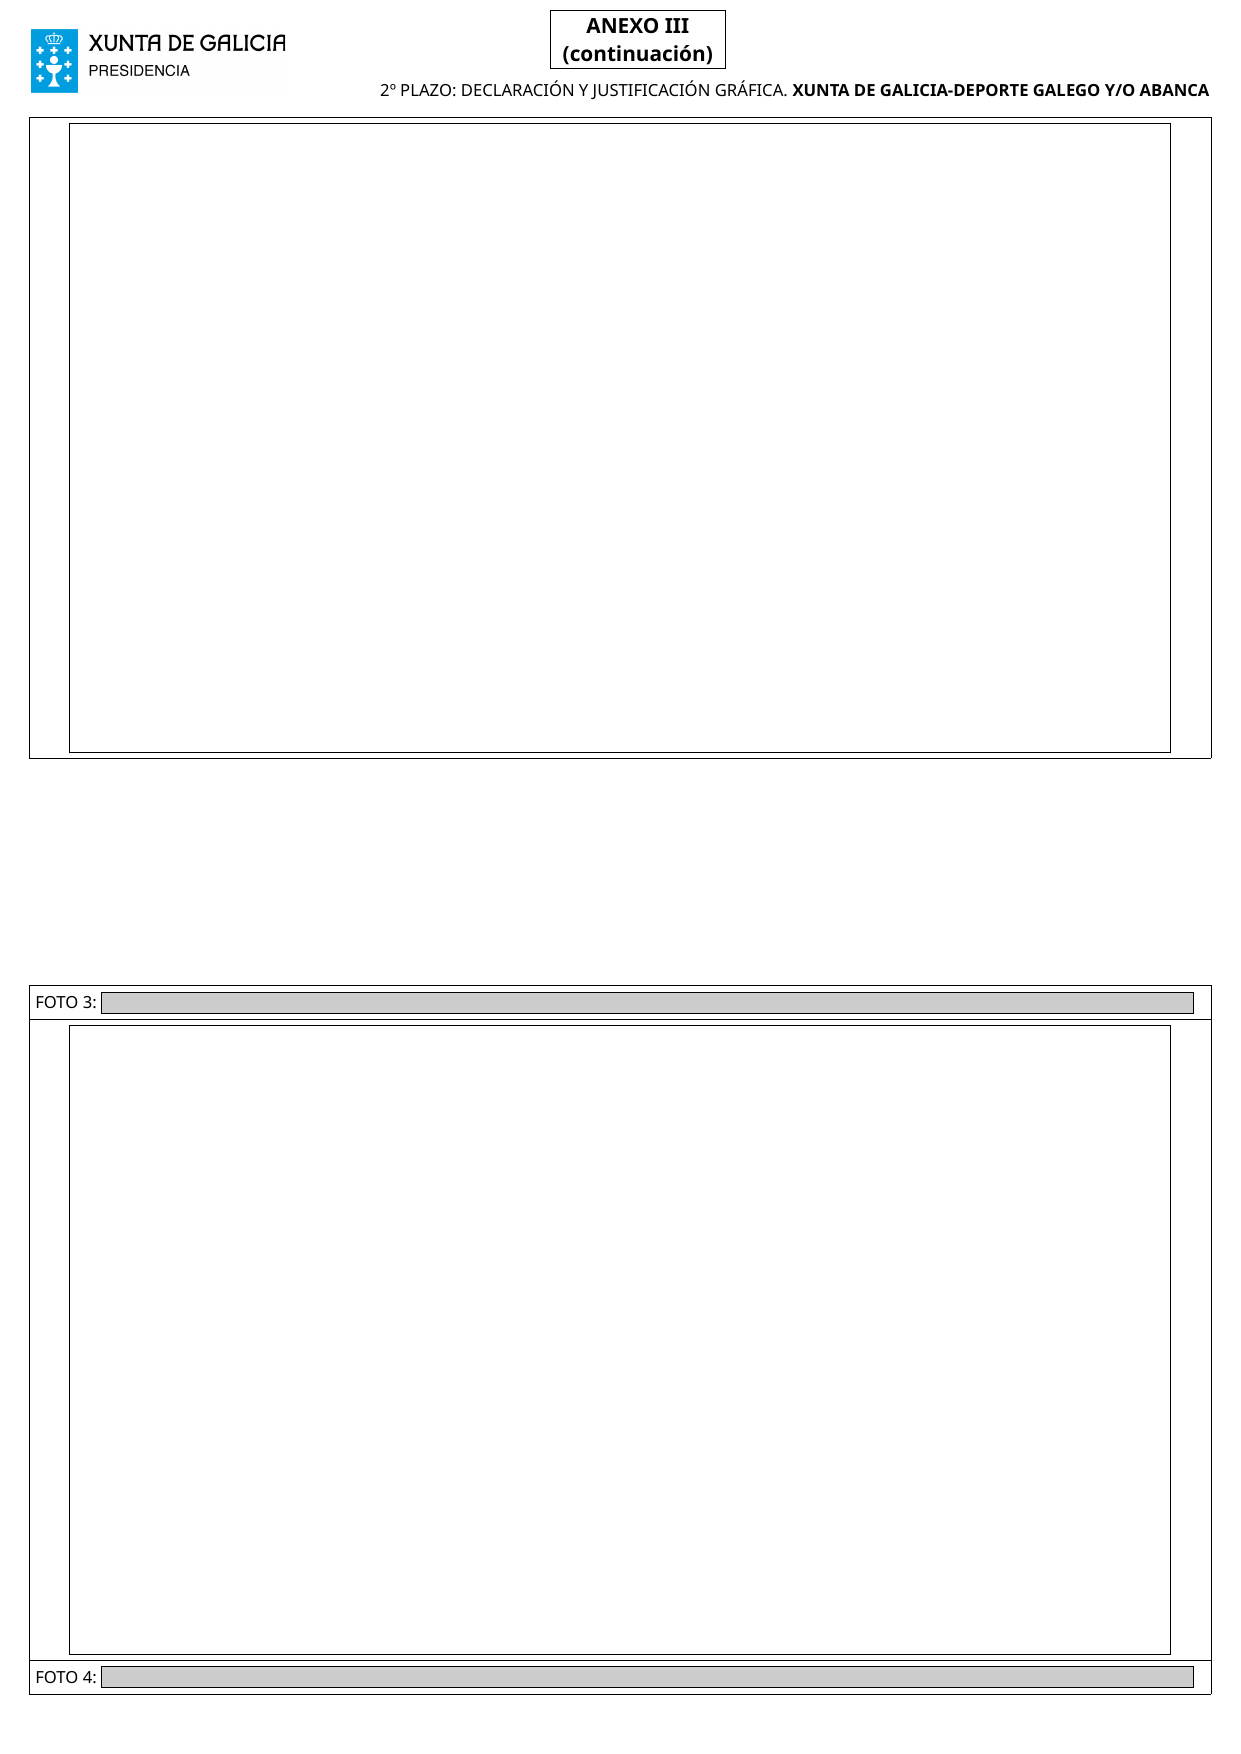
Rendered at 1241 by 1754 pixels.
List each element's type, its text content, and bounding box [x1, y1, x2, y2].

table_header FOTO 3: [30, 986, 1211, 1019]
table_cell [30, 118, 1211, 758]
table_cell FOTO 4: [30, 1661, 1211, 1694]
table_cell [30, 1020, 1211, 1660]
picture [47, 66, 61, 86]
picture [79, 29, 286, 93]
